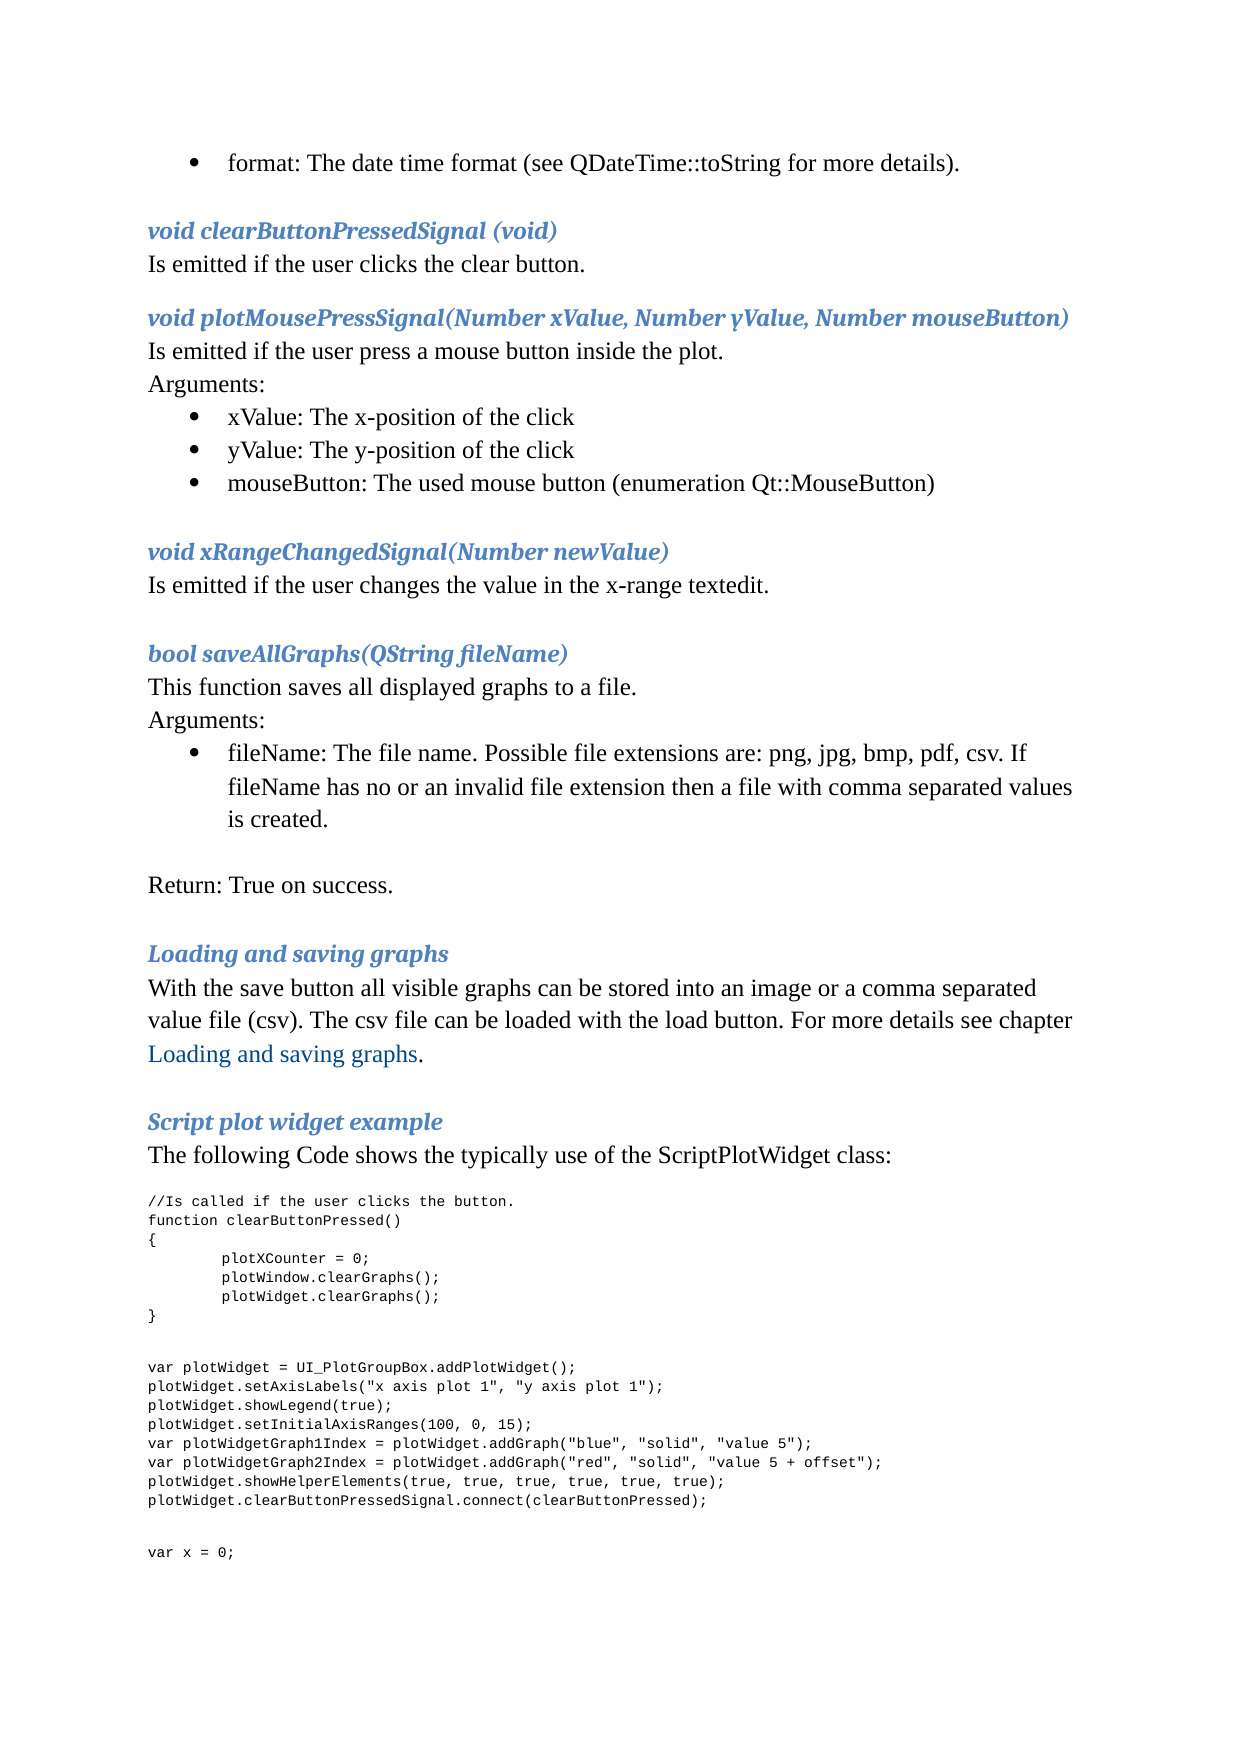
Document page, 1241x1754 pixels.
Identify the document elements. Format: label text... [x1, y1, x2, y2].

text plotWindow.clearGraphs(); [148, 1270, 1093, 1287]
list format: The date time format (see QDateTime::toString for more details). [190, 148, 1093, 176]
list Return: True on success. [148, 871, 1093, 899]
text This function saves all displayed graphs to a file. [148, 672, 1093, 701]
list fileName: The file name. Possible file extensions are: png, jpg, bmp, pdf, csv. If fileName has no or an invalid file extension then a file with comma separated values is created. [190, 738, 1093, 833]
text { [148, 1232, 1093, 1249]
text With the save button all visible graphs can be stored into an image or a comma separated value file (csv). The csv file can be loaded with the load button. For more details see chapter Loading and saving graphs. [148, 973, 1093, 1067]
text plotWidget.showHelperElements(true, true, true, true, true, true); [148, 1474, 1093, 1491]
text function clearButtonPressed() [148, 1213, 1093, 1230]
list mouseButton: The used mouse button (enumeration Qt::MouseButton) [190, 468, 1093, 497]
text Arguments: [148, 706, 1093, 734]
text The following Code shows the typically use of the ScriptPlotWidget class: [148, 1141, 1093, 1169]
text plotWidget.clearGraphs(); [148, 1289, 1093, 1306]
text Arguments: [148, 369, 1093, 398]
subtitle void plotMousePressSignal(Number xValue, Number yValue, Number mouseButton) [148, 303, 1093, 332]
text var x = 0; [148, 1545, 1093, 1561]
text plotWidget.setAxisLabels("x axis plot 1", "y axis plot 1"); [148, 1379, 1093, 1396]
subtitle void clearButtonPressedSignal (void) [148, 217, 1093, 245]
text var plotWidget = UI_PlotGroupBox.addPlotWidget(); [148, 1360, 1093, 1377]
text var plotWidgetGraph2Index = plotWidget.addGraph("red", "solid", "value 5 + offset"); [148, 1455, 1093, 1472]
text var plotWidgetGraph1Index = plotWidget.addGraph("blue", "solid", "value 5"); [148, 1436, 1093, 1453]
text //Is called if the user clicks the button. [148, 1194, 1093, 1211]
text Is emitted if the user changes the value in the x-range textedit. [148, 571, 1093, 599]
subtitle Loading and saving graphs [148, 939, 1093, 968]
list xValue: The x-position of the click [190, 402, 1093, 431]
subtitle bool saveAllGraphs(QString fileName) [148, 639, 1093, 668]
text plotWidget.setInitialAxisRanges(100, 0, 15); [148, 1417, 1093, 1434]
text Is emitted if the user clicks the clear button. [148, 249, 1093, 278]
list yValue: The y-position of the click [190, 436, 1093, 464]
text Is emitted if the user press a mouse button inside the plot. [148, 336, 1093, 365]
text } [148, 1308, 1093, 1325]
subtitle void xRangeChangedSignal(Number newValue) [148, 537, 1093, 566]
text plotWidget.clearButtonPressedSignal.connect(clearButtonPressed); [148, 1493, 1093, 1509]
subtitle Script plot widget example [148, 1108, 1093, 1136]
text plotWidget.showLegend(true); [148, 1398, 1093, 1415]
text plotXCounter = 0; [148, 1251, 1093, 1268]
